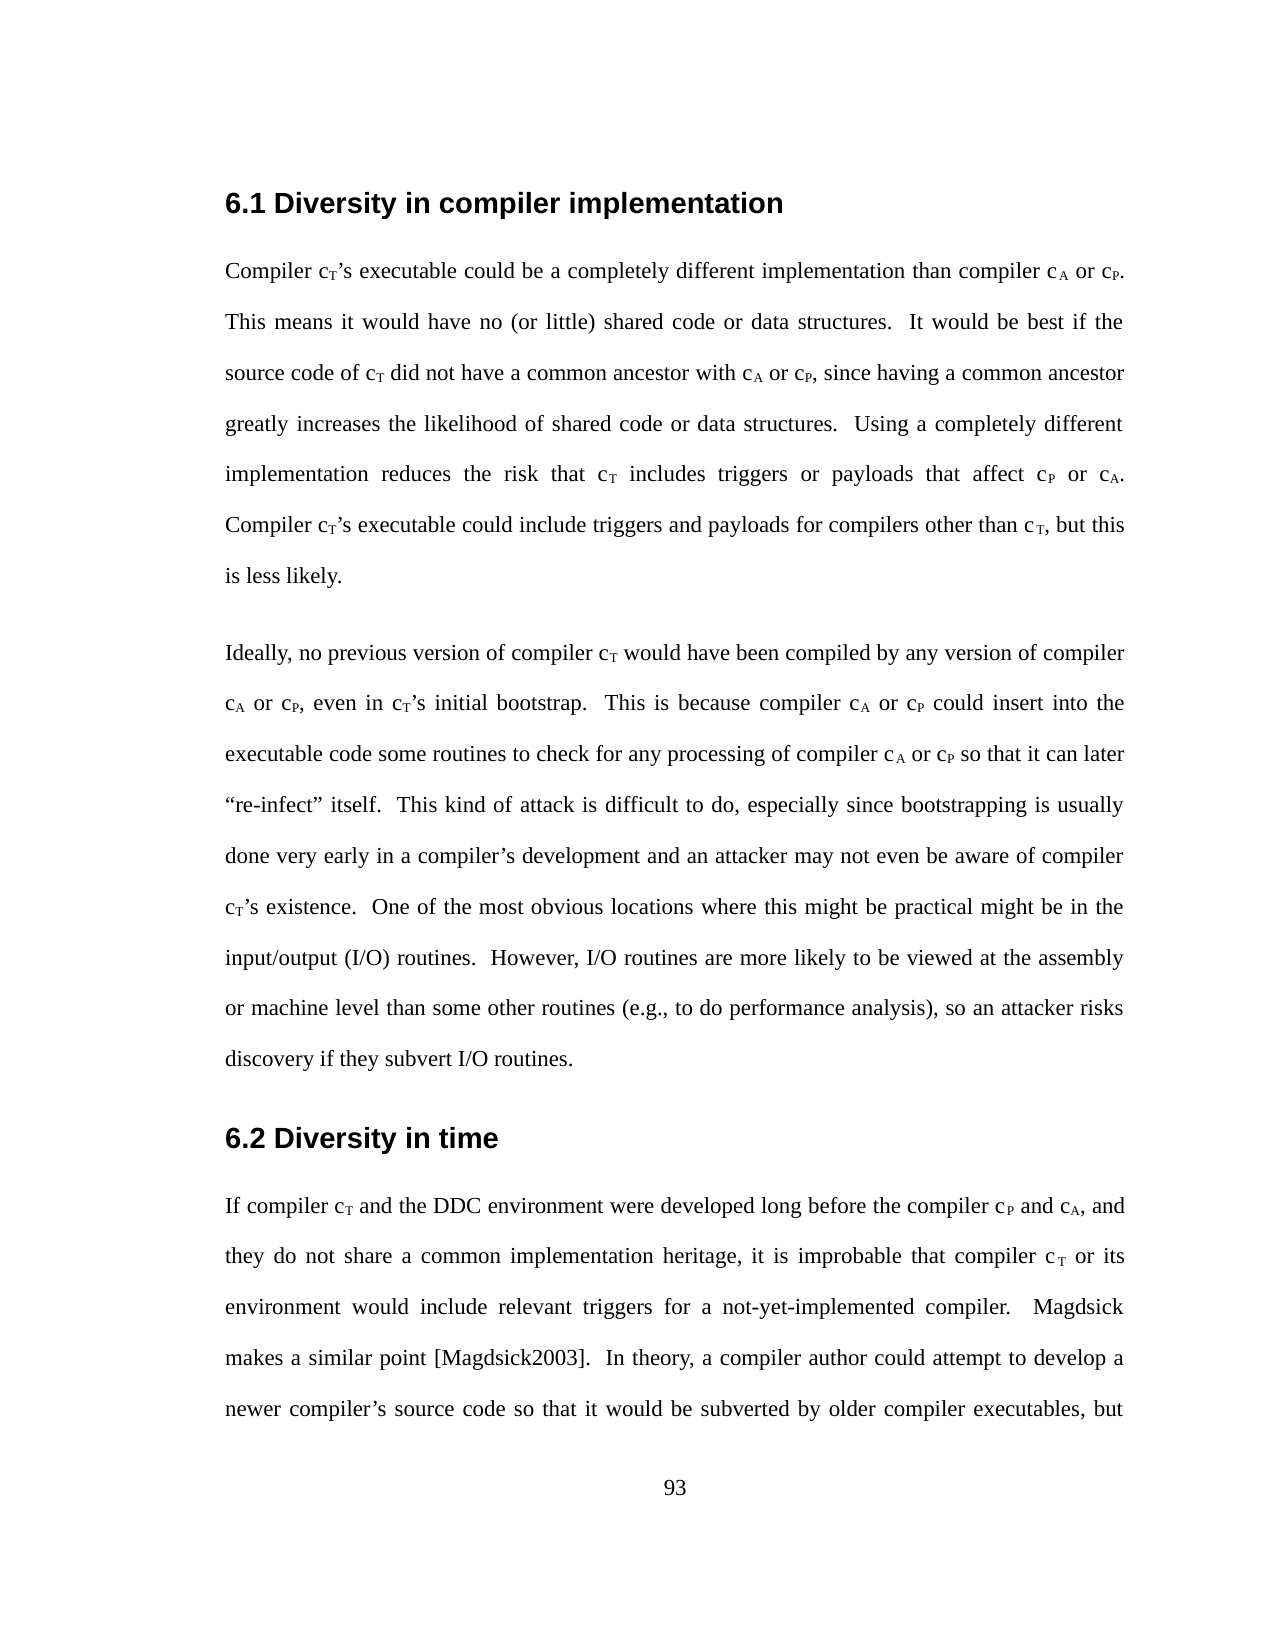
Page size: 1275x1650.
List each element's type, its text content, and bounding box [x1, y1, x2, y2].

text Ideally, no previous version of compiler cT would have been compiled by any version of compiler cA or cP, even in cT’s initial bootstrap. This is because compiler cA or cP could insert into the executable code some routines to check for any processing of compiler cA or cP so that it can later “re-infect” itself. This kind of attack is difficult to do, especially since bootstrapping is usually done very early in a compiler’s development and an attacker may not even be aware of compiler cT’s existence. One of the most obvious locations where this might be practical might be in the input/output (I/O) routines. However, I/O routines are more likely to be viewed at the assembly or machine level than some other routines (e.g., to do performance analysis), so an attacker risks discovery if they subvert I/O routines. [225, 639, 1125, 1072]
subtitle Diversity in compiler implementation [225, 187, 1125, 220]
text If compiler cT and the DDC environment were developed long before the compiler cP and cA, and they do not share a common implementation heritage, it is improbable that compiler cT or its environment would include relevant triggers for a not-yet-implemented compiler. Magdsick makes a similar point [Magdsick2003]. In theory, a compiler author could attempt to develop a newer compiler’s source code so that it would be subverted by older compiler executables, but [225, 1193, 1125, 1421]
subtitle Diversity in time [225, 1122, 1125, 1154]
text Compiler cT’s executable could be a completely different implementation than compiler cA or cP. This means it would have no (or little) shared code or data structures. It would be best if the source code of cT did not have a common ancestor with cA or cP, since having a common ancestor greatly increases the likelihood of shared code or data structures. Using a completely different implementation reduces the risk that cT includes triggers or payloads that affect cP or cA. Compiler cT’s executable could include triggers and payloads for compilers other than cT, but this is less likely. [225, 258, 1125, 588]
